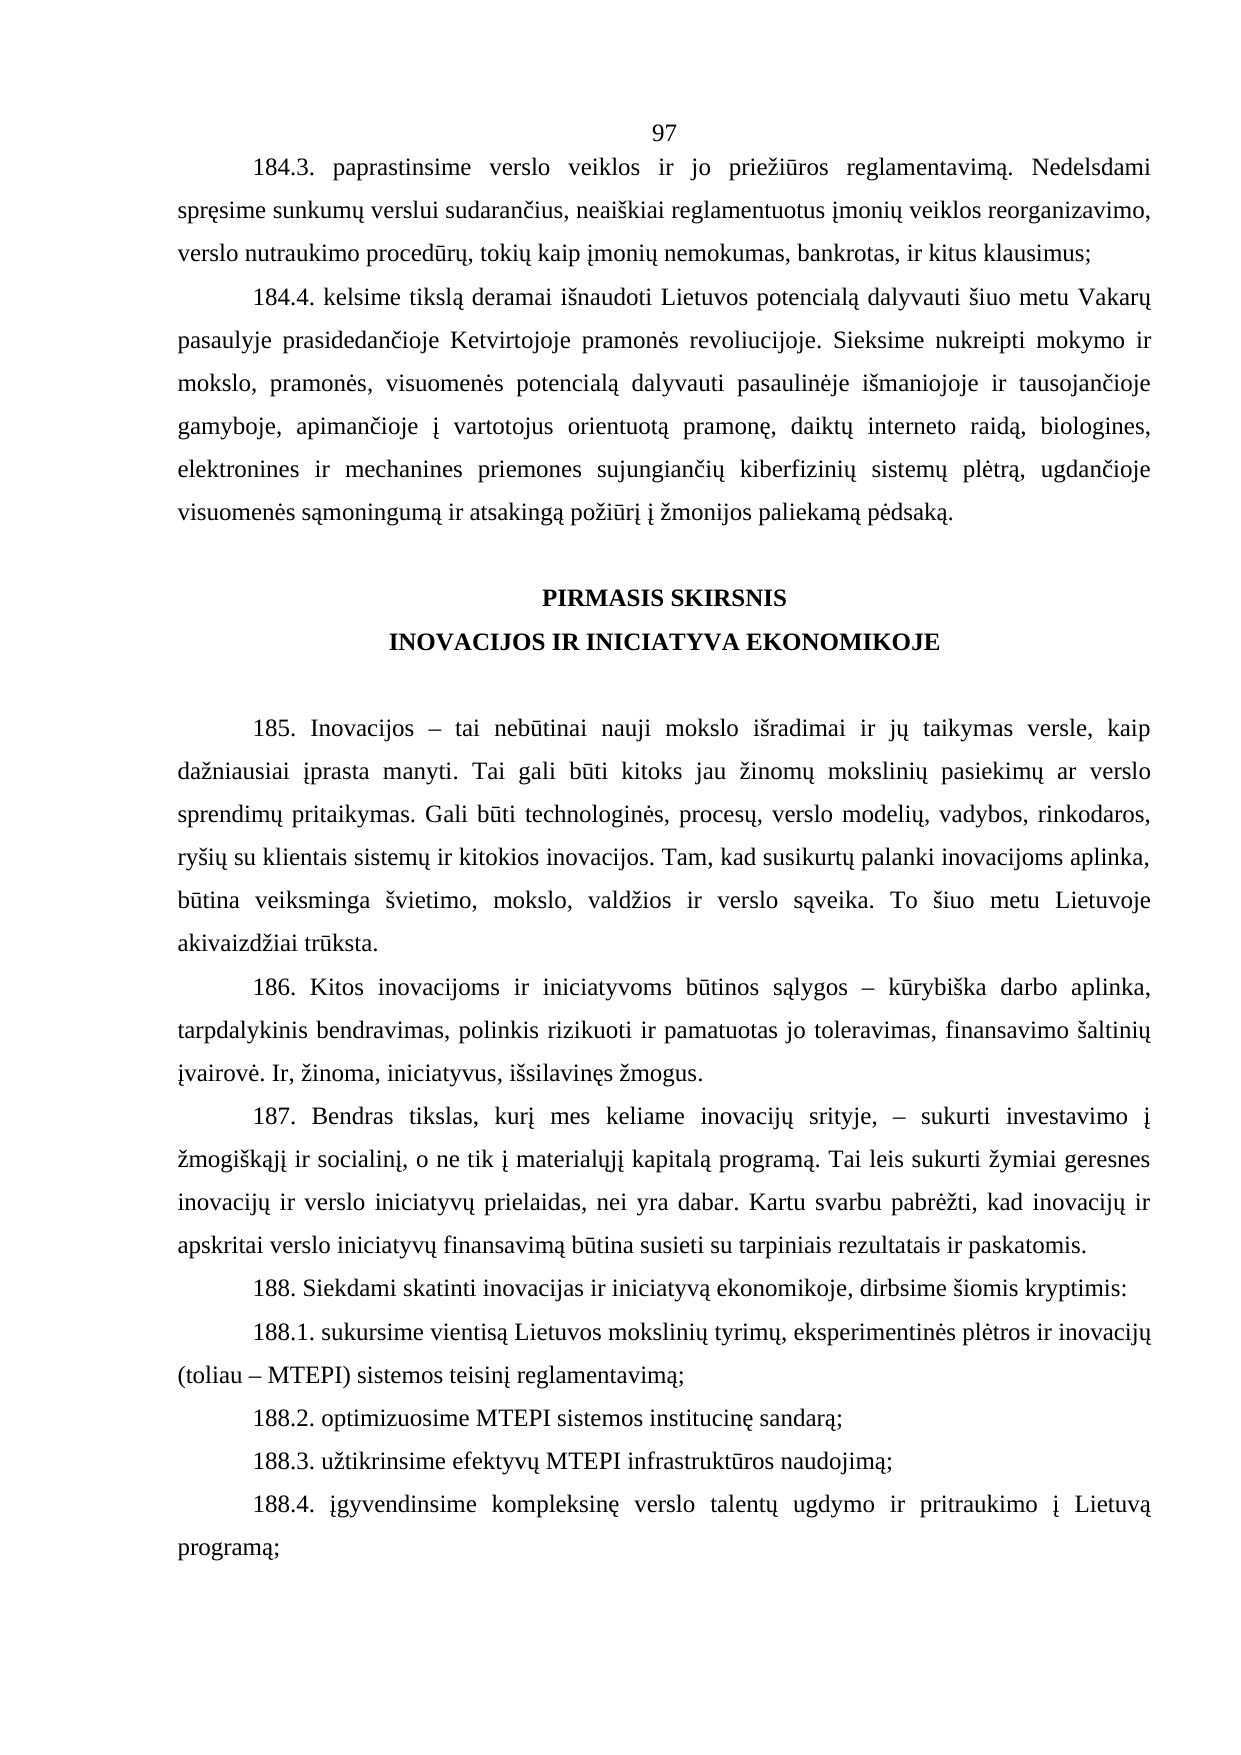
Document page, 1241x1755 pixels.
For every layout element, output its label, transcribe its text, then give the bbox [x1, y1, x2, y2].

text 184.4. kelsime tikslą deramai išnaudoti Lietuvos potencialą dalyvauti šiuo metu Vakarų pasaulyje prasidedančioje Ketvirtojoje pramonės revoliucijoje. Sieksime nukreipti mokymo ir mokslo, pramonės, visuomenės potencialą dalyvauti pasaulinėje išmaniojoje ir tausojančioje gamyboje, apimančioje į vartotojus orientuotą pramonę, daiktų interneto raidą, biologines, elektronines ir mechanines priemones sujungiančių kiberfizinių sistemų plėtrą, ugdančioje visuomenės sąmoningumą ir atsakingą požiūrį į žmonijos paliekamą pėdsaką. [177, 282, 1152, 526]
text 188.1. sukursime vientisą Lietuvos mokslinių tyrimų, eksperimentinės plėtros ir inovacijų (toliau – MTEPI) sistemos teisinį reglamentavimą; [177, 1317, 1152, 1388]
text 186. Kitos inovacijoms ir iniciatyvoms būtinos sąlygos – kūrybiška darbo aplinka, tarpdalykinis bendravimas, polinkis rizikuoti ir pamatuotas jo toleravimas, finansavimo šaltinių įvairovė. Ir, žinoma, iniciatyvus, išsilavinęs žmogus. [177, 972, 1152, 1087]
text 188.4. įgyvendinsime kompleksinę verslo talentų ugdymo ir pritraukimo į Lietuvą programą; [177, 1489, 1152, 1561]
text 188.2. optimizuosime MTEPI sistemos institucinę sandarą; [177, 1403, 1152, 1432]
text 185. Inovacijos – tai nebūtinai nauji mokslo išradimai ir jų taikymas versle, kaip dažniausiai įprasta manyti. Tai gali būti kitoks jau žinomų mokslinių pasiekimų ar verslo sprendimų pritaikymas. Gali būti technologinės, procesų, verslo modelių, vadybos, rinkodaros, ryšių su klientais sistemų ir kitokios inovacijos. Tam, kad susikurtų palanki inovacijoms aplinka, būtina veiksminga švietimo, mokslo, valdžios ir verslo sąveika. To šiuo metu Lietuvoje akivaizdžiai trūksta. [177, 713, 1152, 957]
text 188.3. užtikrinsime efektyvų MTEPI infrastruktūros naudojimą; [177, 1446, 1152, 1475]
text PIRMASIS SKIRSNIS [177, 583, 1152, 612]
text 188. Siekdami skatinti inovacijas ir iniciatyvą ekonomikoje, dirbsime šiomis kryptimis: [177, 1273, 1152, 1302]
text INOVACIJOS IR INICIATYVA EKONOMIKOJE [177, 627, 1152, 655]
text 184.3. paprastinsime verslo veiklos ir jo priežiūros reglamentavimą. Nedelsdami spręsime sunkumų verslui sudarančius, neaiškiai reglamentuotus įmonių veiklos reorganizavimo, verslo nutraukimo procedūrų, tokių kaip įmonių nemokumas, bankrotas, ir kitus klausimus; [177, 152, 1152, 267]
text 187. Bendras tikslas, kurį mes keliame inovacijų srityje, – sukurti investavimo į žmogiškąjį ir socialinį, o ne tik į materialųjį kapitalą programą. Tai leis sukurti žymiai geresnes inovacijų ir verslo iniciatyvų prielaidas, nei yra dabar. Kartu svarbu pabrėžti, kad inovacijų ir apskritai verslo iniciatyvų finansavimą būtina susieti su tarpiniais rezultatais ir paskatomis. [177, 1101, 1152, 1259]
